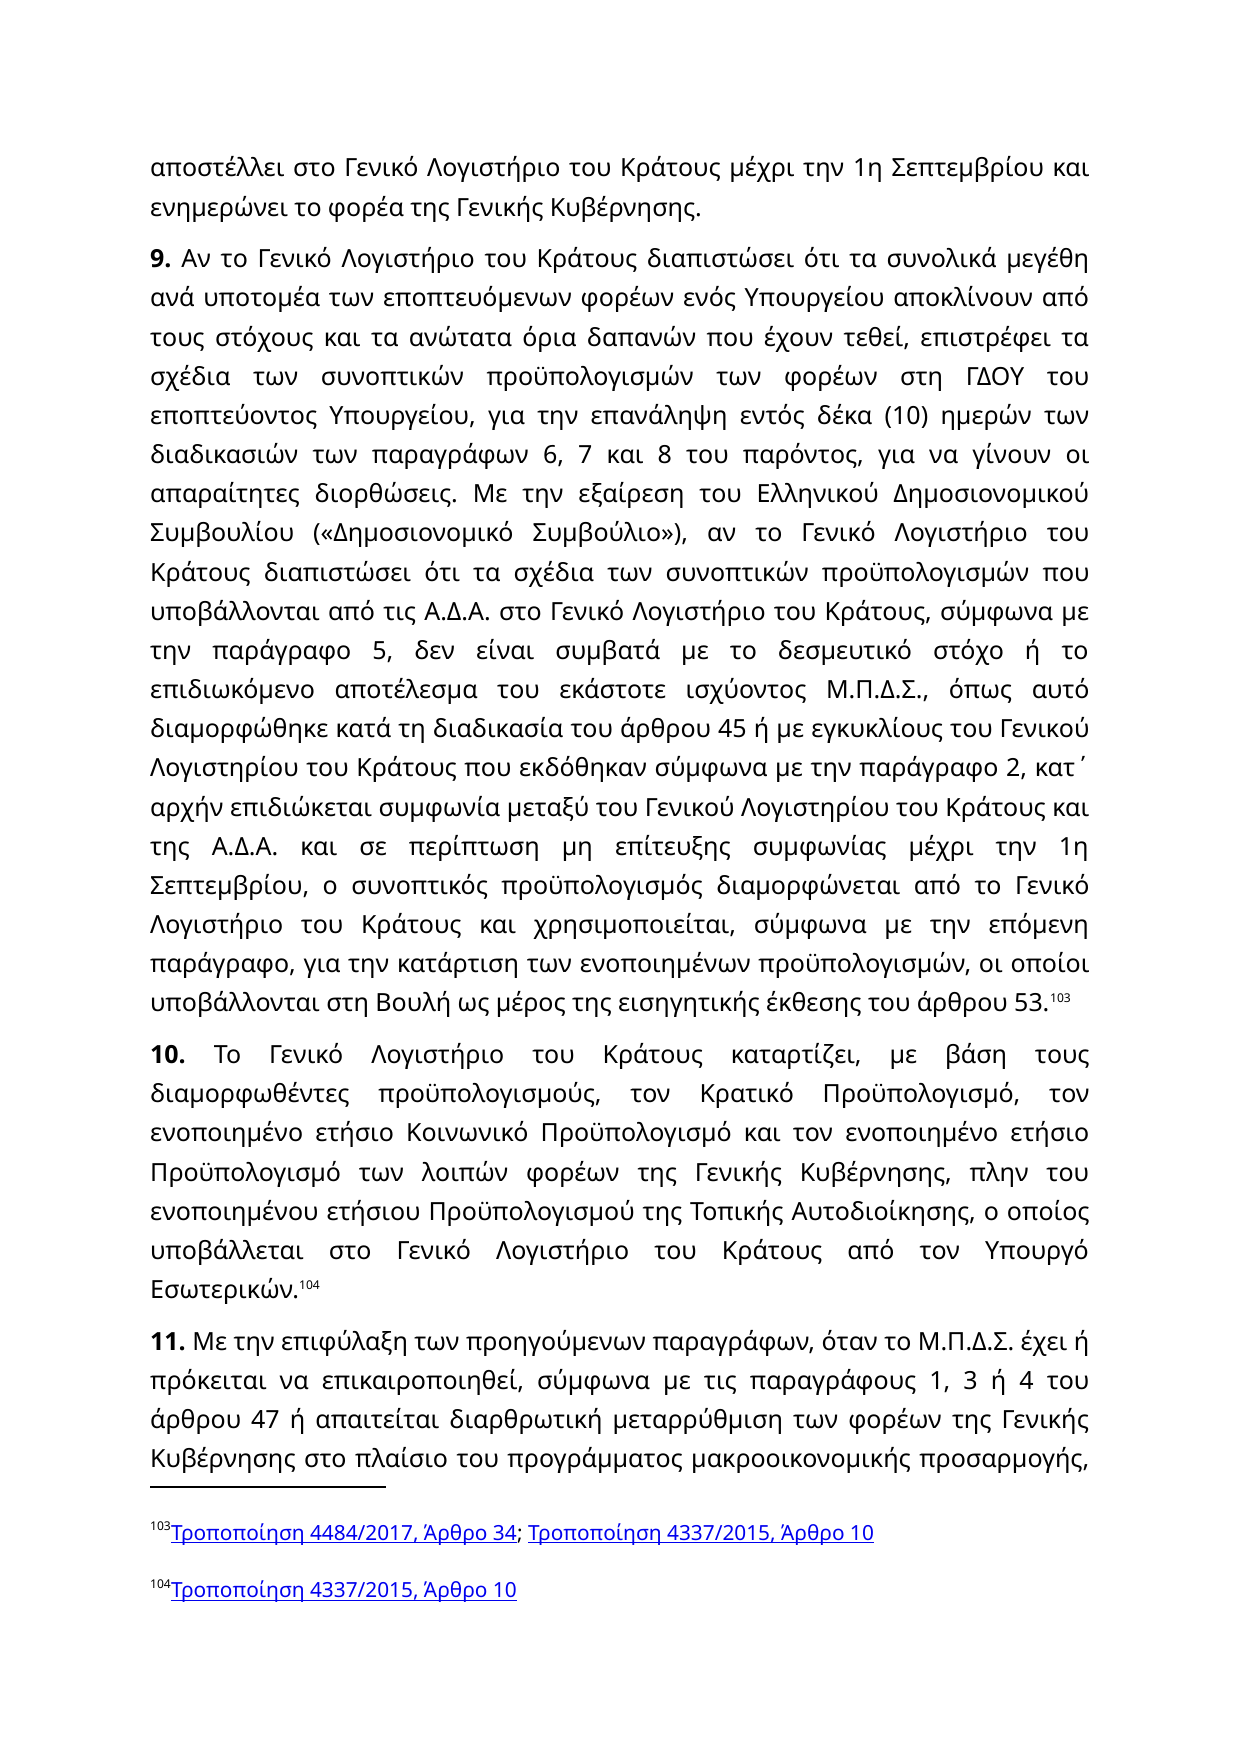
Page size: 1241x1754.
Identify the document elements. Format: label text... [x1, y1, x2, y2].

text Τροποποίηση 4484/2017, Άρθρο 34; Τροποποίηση 4337/2015, Άρθρο 10 [150, 1518, 1090, 1546]
text Τροποποίηση 4337/2015, Άρθρο 10 [150, 1576, 1090, 1604]
text αποστέλλει στο Γενικό Λογιστήριο του Κράτους μέχρι την 1η Σεπτεμβρίου και ενημερώνει το φορέα της Γενικής Κυβέρνησης. [150, 150, 1090, 223]
text 11. Με την επιφύλαξη των προηγούμενων παραγράφων, όταν το Μ.Π.Δ.Σ. έχει ή πρόκειται να επικαιροποιηθεί, σύμφωνα με τις παραγράφους 1, 3 ή 4 του άρθρου 47 ή απαιτείται διαρθρωτική μεταρρύθμιση των φορέων της Γενικής Κυβέρνησης στο πλαίσιο του προγράμματος μακροοικονομικής προσαρμογής, [150, 1323, 1090, 1475]
text 9. Αν το Γενικό Λογιστήριο του Κράτους διαπιστώσει ότι τα συνολικά µεγέθη ανά υποτοµέα των εποπτευόµενων φορέων ενός Υπουργείου αποκλίνουν από τους στόχους και τα ανώτατα όρια δαπανών που έχουν τεθεί, επιστρέφει τα σχέδια των συνοπτικών προϋπολογισµών των φορέων στη ΓΔΟΥ του εποπτεύοντος Υπουργείου, για την επανάληψη εντός δέκα (10) ηµερών των διαδικασιών των παραγράφων 6, 7 και 8 του παρόντος, για να γίνουν οι απαραίτητες διορθώσεις. Με την εξαίρεση του Ελληνικού Δηµοσιονοµικού Συµβουλίου («Δηµοσιονοµικό Συµβούλιο»), αν το Γενικό Λογιστήριο του Κράτους διαπιστώσει ότι τα σχέδια των συνοπτικών προϋπολογισµών που υποβάλλονται από τις Α.Δ.Α. στο Γενικό Λογιστήριο του Κράτους, σύµφωνα µε την παράγραφο 5, δεν είναι συµβατά µε το δεσµευτικό στόχο ή το επιδιωκόµενο αποτέλεσµα του εκάστοτε ισχύοντος Μ.Π.Δ.Σ., όπως αυτό διαµορφώθηκε κατά τη διαδικασία του άρθρου 45 ή µε εγκυκλίους του Γενικού Λογιστηρίου του Κράτους που εκδόθηκαν σύµφωνα µε την παράγραφο 2, κατ΄ αρχήν επιδιώκεται συµφωνία µεταξύ του Γενικού Λογιστηρίου του Κράτους και της Α.Δ.Α. και σε περίπτωση µη επίτευξης συµφωνίας µέχρι την 1η Σεπτεµβρίου, ο συνοπτικός προϋπολογισµός διαµορφώνεται από το Γενικό Λογιστήριο του Κράτους και χρησιµοποιείται, σύµφωνα µε την επόµενη παράγραφο, για την κατάρτιση των ενοποιηµένων προϋπολογισµών, οι οποίοι υποβάλλονται στη Βουλή ως µέρος της εισηγητικής έκθεσης του άρθρου 53. [150, 241, 1090, 1019]
text 10. Το Γενικό Λογιστήριο του Κράτους καταρτίζει, με βάση τους διαμορφωθέντες προϋπολογισμούς, τον Κρατικό Προϋπολογισμό, τον ενοποιημένο ετήσιο Κοινωνικό Προϋπολογισμό και τον ενοποιημένο ετήσιο Προϋπολογισμό των λοιπών φορέων της Γενικής Κυβέρνησης, πλην του ενοποιημένου ετήσιου Προϋπολογισμού της Τοπικής Αυτοδιοίκησης, ο οποίος υποβάλλεται στο Γενικό Λογιστήριο του Κράτους από τον Υπουργό Εσωτερικών. [150, 1037, 1090, 1306]
